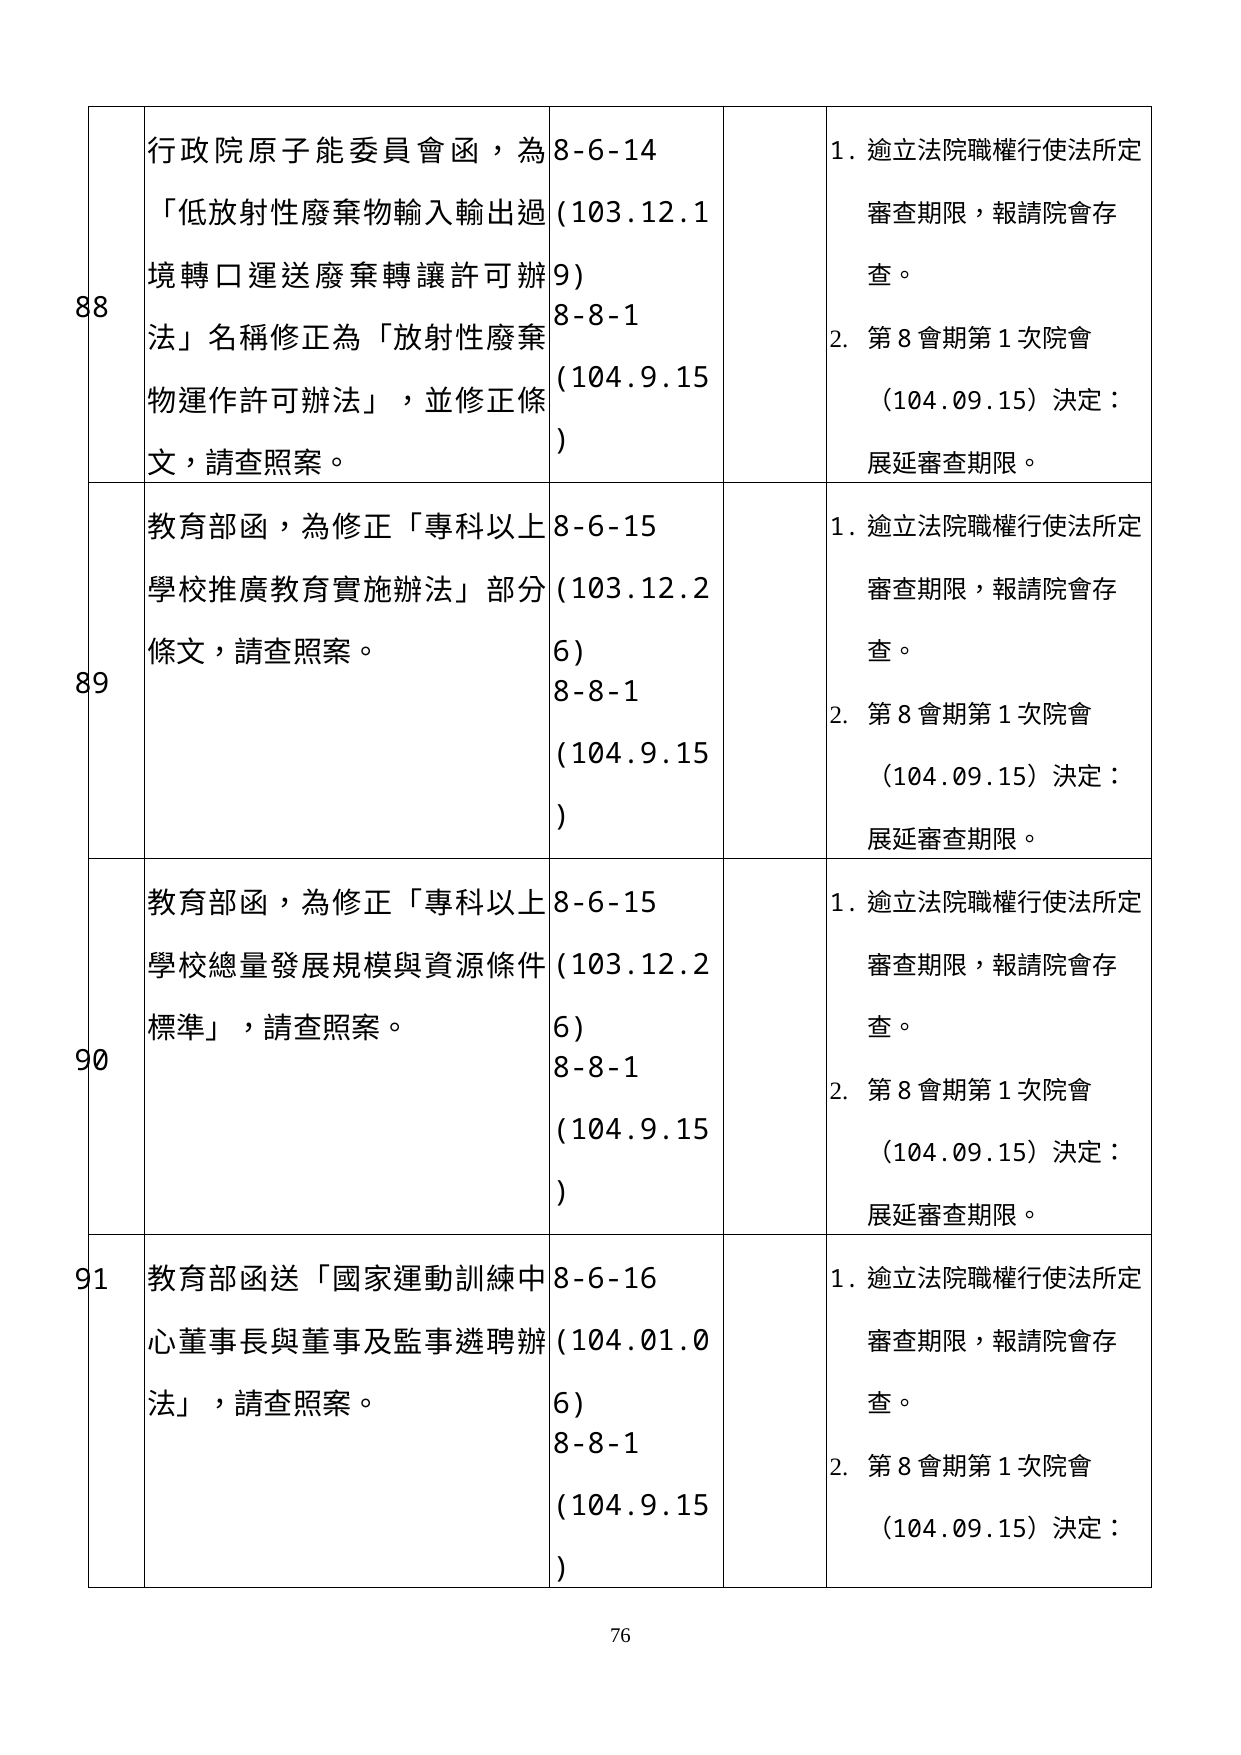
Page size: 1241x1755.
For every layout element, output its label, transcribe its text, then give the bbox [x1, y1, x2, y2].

table_cell [724, 859, 826, 1234]
table_cell 教育部函，為修正「專科以上學校推廣教育實施辦法」部分條文，請查照案。 [145, 483, 549, 858]
table_cell 逾立法院職權行使法所定審查期限，報請院會存查。 第8會期第1次院會（104.09.15）決定：展延審查期限。 [827, 483, 1151, 858]
table_cell 教育部函送「國家運動訓練中心董事長與董事及監事遴聘辦法」，請查照案。 [145, 1235, 549, 1587]
table_cell [89, 859, 144, 1234]
table_cell 8-6-16 (104.01.06) 8-8-1 (104.9.15) [550, 1235, 723, 1587]
table_cell [89, 1235, 144, 1587]
table_cell [89, 483, 144, 858]
table_cell 逾立法院職權行使法所定審查期限，報請院會存查。 第8會期第1次院會（104.09.15）決定： [827, 1235, 1151, 1587]
table_cell [724, 1235, 826, 1587]
table_cell 8-6-14 (103.12.19) 8-8-1 (104.9.15) [550, 107, 723, 482]
table_cell 8-6-15 (103.12.26) 8-8-1 (104.9.15) [550, 483, 723, 858]
table_cell [724, 483, 826, 858]
table_cell 行政院原子能委員會函，為「低放射性廢棄物輸入輸出過境轉口運送廢棄轉讓許可辦法」名稱修正為「放射性廢棄物運作許可辦法」，並修正條文，請查照案。 [145, 107, 549, 482]
table_cell 逾立法院職權行使法所定審查期限，報請院會存查。 第8會期第1次院會（104.09.15）決定：展延審查期限。 [827, 107, 1151, 482]
table_cell 8-6-15 (103.12.26) 8-8-1 (104.9.15) [550, 859, 723, 1234]
table_cell 教育部函，為修正「專科以上學校總量發展規模與資源條件標準」，請查照案。 [145, 859, 549, 1234]
table_cell 逾立法院職權行使法所定審查期限，報請院會存查。 第8會期第1次院會（104.09.15）決定：展延審查期限。 [827, 859, 1151, 1234]
table_cell [724, 107, 826, 482]
table_cell [89, 107, 144, 482]
